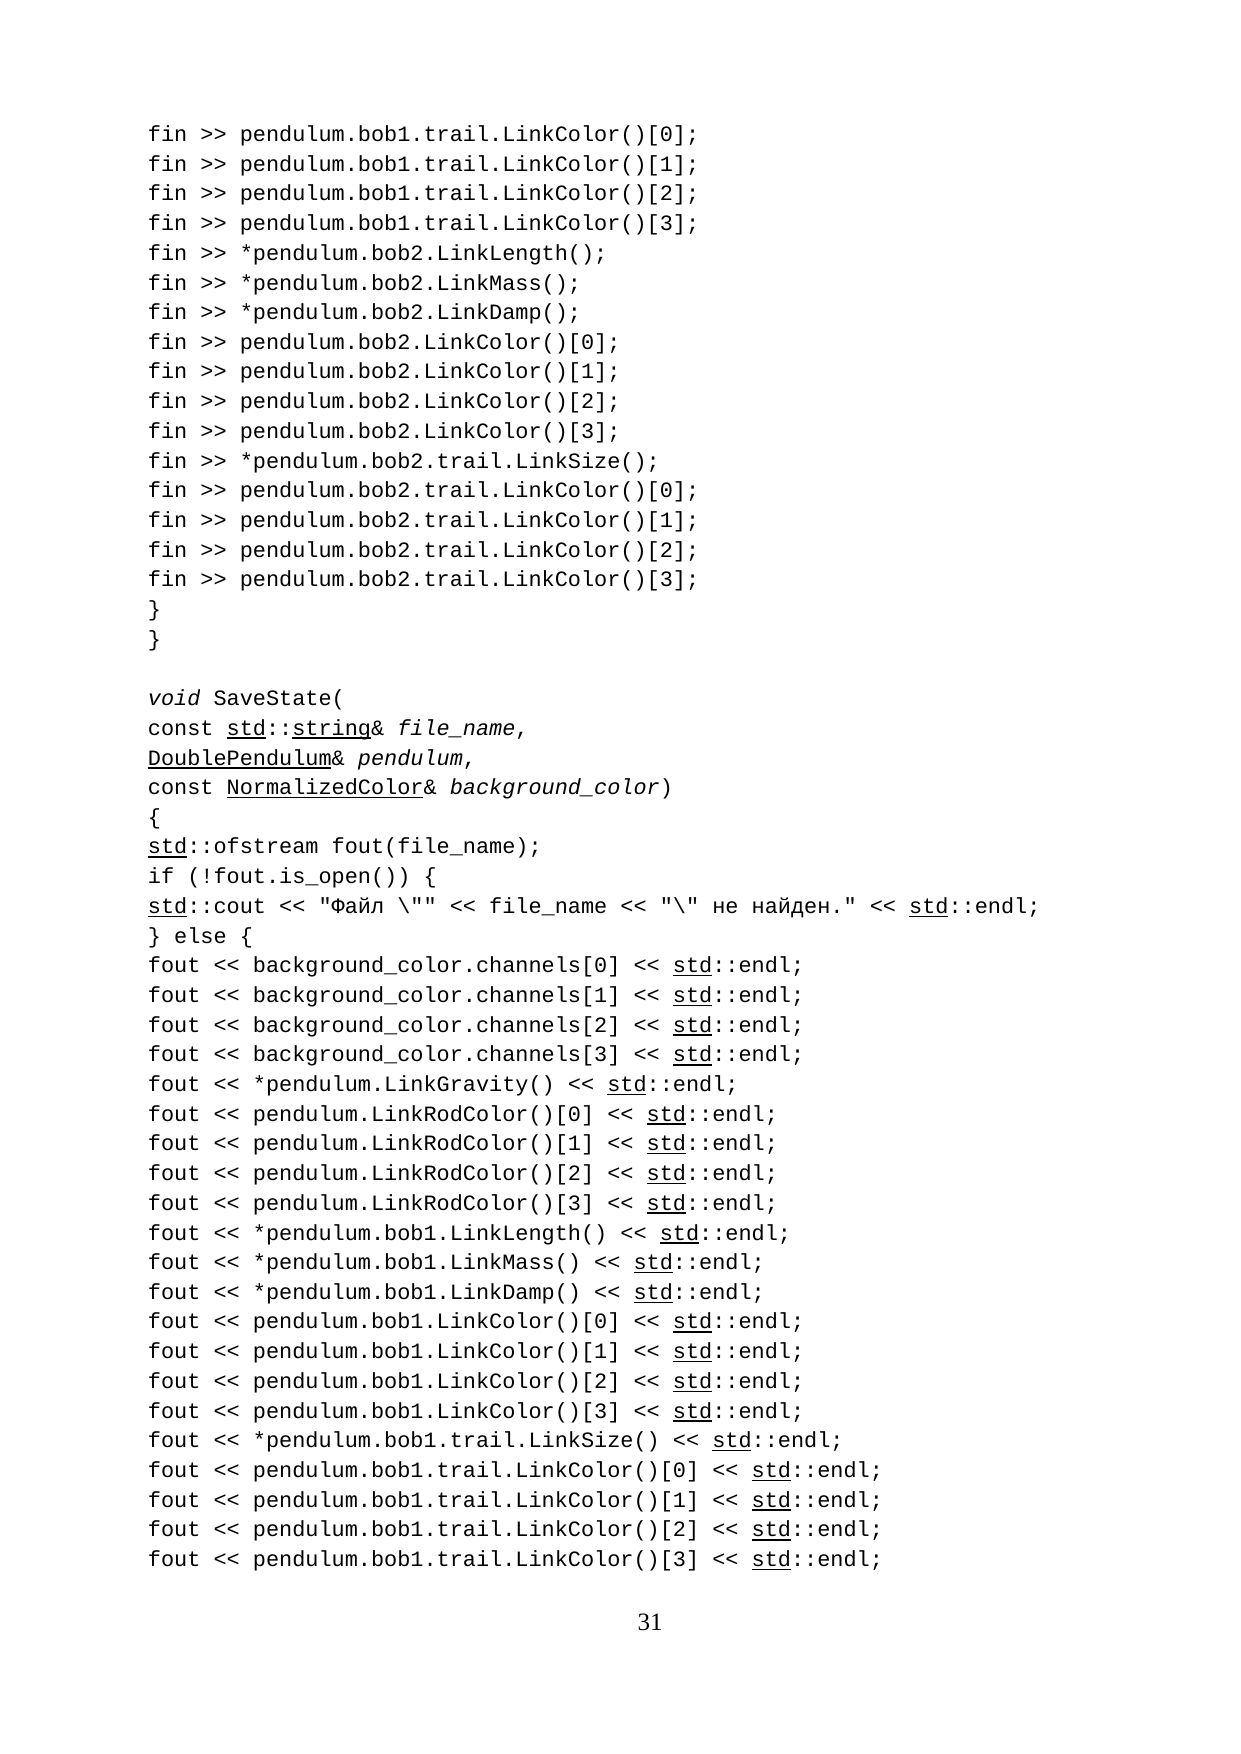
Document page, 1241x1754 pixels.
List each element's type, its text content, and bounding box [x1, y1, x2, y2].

text std::ofstream fout(file_name); [148, 831, 1152, 861]
text fout << pendulum.bob1.trail.LinkColor()[2] << std::endl; [148, 1514, 1152, 1543]
text fin >> pendulum.bob1.trail.LinkColor()[3]; [148, 207, 1152, 237]
text fout << background_color.channels[3] << std::endl; [148, 1039, 1152, 1068]
text DoublePendulum& pendulum, [148, 742, 1152, 771]
text fin >> pendulum.bob1.trail.LinkColor()[1]; [148, 148, 1152, 178]
text fin >> *pendulum.bob2.LinkMass(); [148, 267, 1152, 296]
text fout << background_color.channels[2] << std::endl; [148, 1009, 1152, 1039]
text fout << pendulum.bob1.LinkColor()[1] << std::endl; [148, 1336, 1152, 1365]
text fin >> pendulum.bob2.LinkColor()[3]; [148, 415, 1152, 445]
text fout << *pendulum.bob1.LinkMass() << std::endl; [148, 1246, 1152, 1276]
text if (!fout.is_open()) { [148, 861, 1152, 890]
text fout << pendulum.LinkRodColor()[2] << std::endl; [148, 1157, 1152, 1187]
text fout << pendulum.bob1.trail.LinkColor()[3] << std::endl; [148, 1543, 1152, 1573]
text fin >> pendulum.bob1.trail.LinkColor()[0]; [148, 118, 1152, 148]
text } [148, 623, 1152, 653]
text fin >> *pendulum.bob2.LinkLength(); [148, 237, 1152, 267]
text fout << *pendulum.LinkGravity() << std::endl; [148, 1068, 1152, 1098]
text fout << pendulum.LinkRodColor()[0] << std::endl; [148, 1098, 1152, 1128]
text fin >> pendulum.bob2.LinkColor()[1]; [148, 356, 1152, 386]
text fout << background_color.channels[0] << std::endl; [148, 949, 1152, 979]
text const std::string& file_name, [148, 712, 1152, 742]
text fin >> pendulum.bob2.trail.LinkColor()[2]; [148, 534, 1152, 564]
text fin >> pendulum.bob1.trail.LinkColor()[2]; [148, 178, 1152, 207]
text } else { [148, 920, 1152, 949]
text fout << pendulum.bob1.LinkColor()[2] << std::endl; [148, 1365, 1152, 1395]
text fin >> pendulum.bob2.trail.LinkColor()[1]; [148, 504, 1152, 534]
text fin >> pendulum.bob2.LinkColor()[2]; [148, 386, 1152, 415]
text fin >> pendulum.bob2.LinkColor()[0]; [148, 326, 1152, 356]
text fout << pendulum.bob1.LinkColor()[0] << std::endl; [148, 1306, 1152, 1336]
text fout << pendulum.LinkRodColor()[3] << std::endl; [148, 1187, 1152, 1217]
text fin >> pendulum.bob2.trail.LinkColor()[3]; [148, 564, 1152, 593]
text fout << *pendulum.bob1.LinkDamp() << std::endl; [148, 1276, 1152, 1306]
text fout << pendulum.bob1.trail.LinkColor()[0] << std::endl; [148, 1454, 1152, 1484]
text void SaveState( [148, 682, 1152, 712]
text fin >> *pendulum.bob2.trail.LinkSize(); [148, 445, 1152, 474]
text } [148, 593, 1152, 623]
text fout << *pendulum.bob1.trail.LinkSize() << std::endl; [148, 1424, 1152, 1454]
text fin >> pendulum.bob2.trail.LinkColor()[0]; [148, 474, 1152, 504]
text fout << background_color.channels[1] << std::endl; [148, 979, 1152, 1009]
text fout << pendulum.bob1.LinkColor()[3] << std::endl; [148, 1395, 1152, 1424]
text std::cout << "Файл \"" << file_name << "\" не найден." << std::endl; [148, 890, 1152, 920]
text fin >> *pendulum.bob2.LinkDamp(); [148, 296, 1152, 326]
text const NormalizedColor& background_color) [148, 771, 1152, 801]
text fout << pendulum.LinkRodColor()[1] << std::endl; [148, 1128, 1152, 1157]
text fout << pendulum.bob1.trail.LinkColor()[1] << std::endl; [148, 1484, 1152, 1514]
text { [148, 801, 1152, 831]
text fout << *pendulum.bob1.LinkLength() << std::endl; [148, 1217, 1152, 1246]
